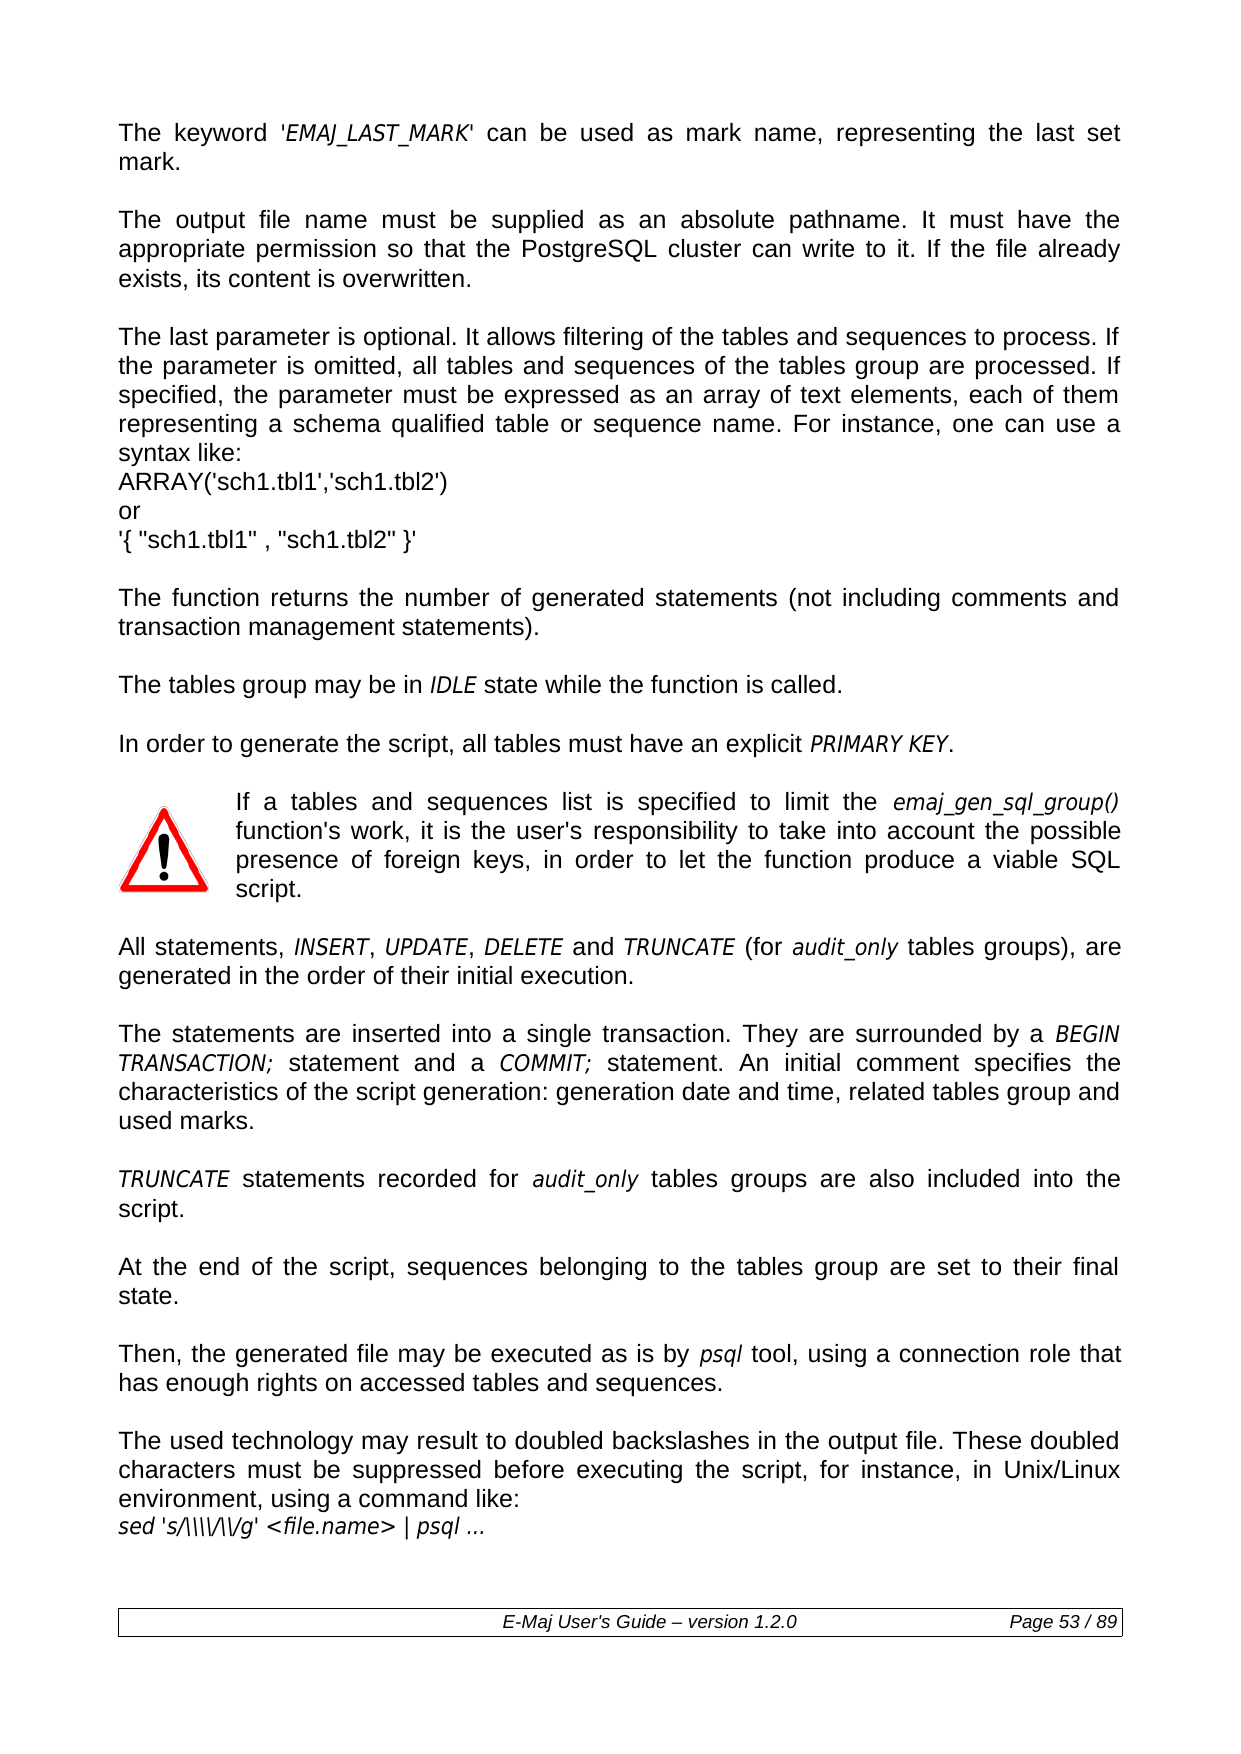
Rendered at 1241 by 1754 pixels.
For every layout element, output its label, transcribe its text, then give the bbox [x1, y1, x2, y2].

text The output file name must be supplied as an absolute pathname. It must have the appropriate permission so that the PostgreSQL cluster can write to it. If the file already exists, its content is overwritten. [118, 205, 1122, 292]
text Then, the generated file may be executed as is by psql tool, using a connection role that has enough rights on accessed tables and sequences. [118, 1339, 1122, 1397]
text ARRAY('sch1.tbl1','sch1.tbl2') [118, 467, 1122, 496]
text The last parameter is optional. It allows filtering of the tables and sequences to process. If the parameter is omitted, all tables and sequences of the tables group are processed. If specified, the parameter must be expressed as an array of text elements, each of them representing a schema qualified table or sequence name. For instance, one can use a syntax like: [118, 322, 1122, 467]
picture [118, 806, 209, 893]
text In order to generate the script, all tables must have an explicit PRIMARY KEY. [118, 728, 1122, 757]
text The tables group may be in IDLE state while the function is called. [118, 670, 1122, 699]
text sed 's/\\\\/\\/g' <file.name> | psql ... [118, 1513, 1122, 1540]
text At the end of the script, sequences belonging to the tables group are set to their final state. [118, 1252, 1122, 1310]
text All statements, INSERT, UPDATE, DELETE and TRUNCATE (for audit_only tables groups), are generated in the order of their initial execution. [118, 932, 1122, 990]
text or [118, 496, 1122, 525]
text The function returns the number of generated statements (not including comments and transaction management statements). [118, 583, 1122, 641]
text '{ "sch1.tbl1" , "sch1.tbl2" }' [118, 525, 1122, 554]
text The used technology may result to doubled backslashes in the output file. These doubled characters must be suppressed before executing the script, for instance, in Unix/Linux environment, using a command like: [118, 1426, 1122, 1513]
text TRUNCATE statements recorded for audit_only tables groups are also included into the script. [118, 1164, 1122, 1222]
text The keyword 'EMAJ_LAST_MARK' can be used as mark name, representing the last set mark. [118, 118, 1122, 176]
text The statements are inserted into a single transaction. They are surrounded by a BEGIN TRANSACTION; statement and a COMMIT; statement. An initial comment specifies the characteristics of the script generation: generation date and time, related tables group and used marks. [118, 1019, 1122, 1135]
text If a tables and sequences list is specified to limit the emaj_gen_sql_group() function's work, it is the user's responsibility to take into account the possible presence of foreign keys, in order to let the function produce a viable SQL script. [235, 787, 1122, 903]
